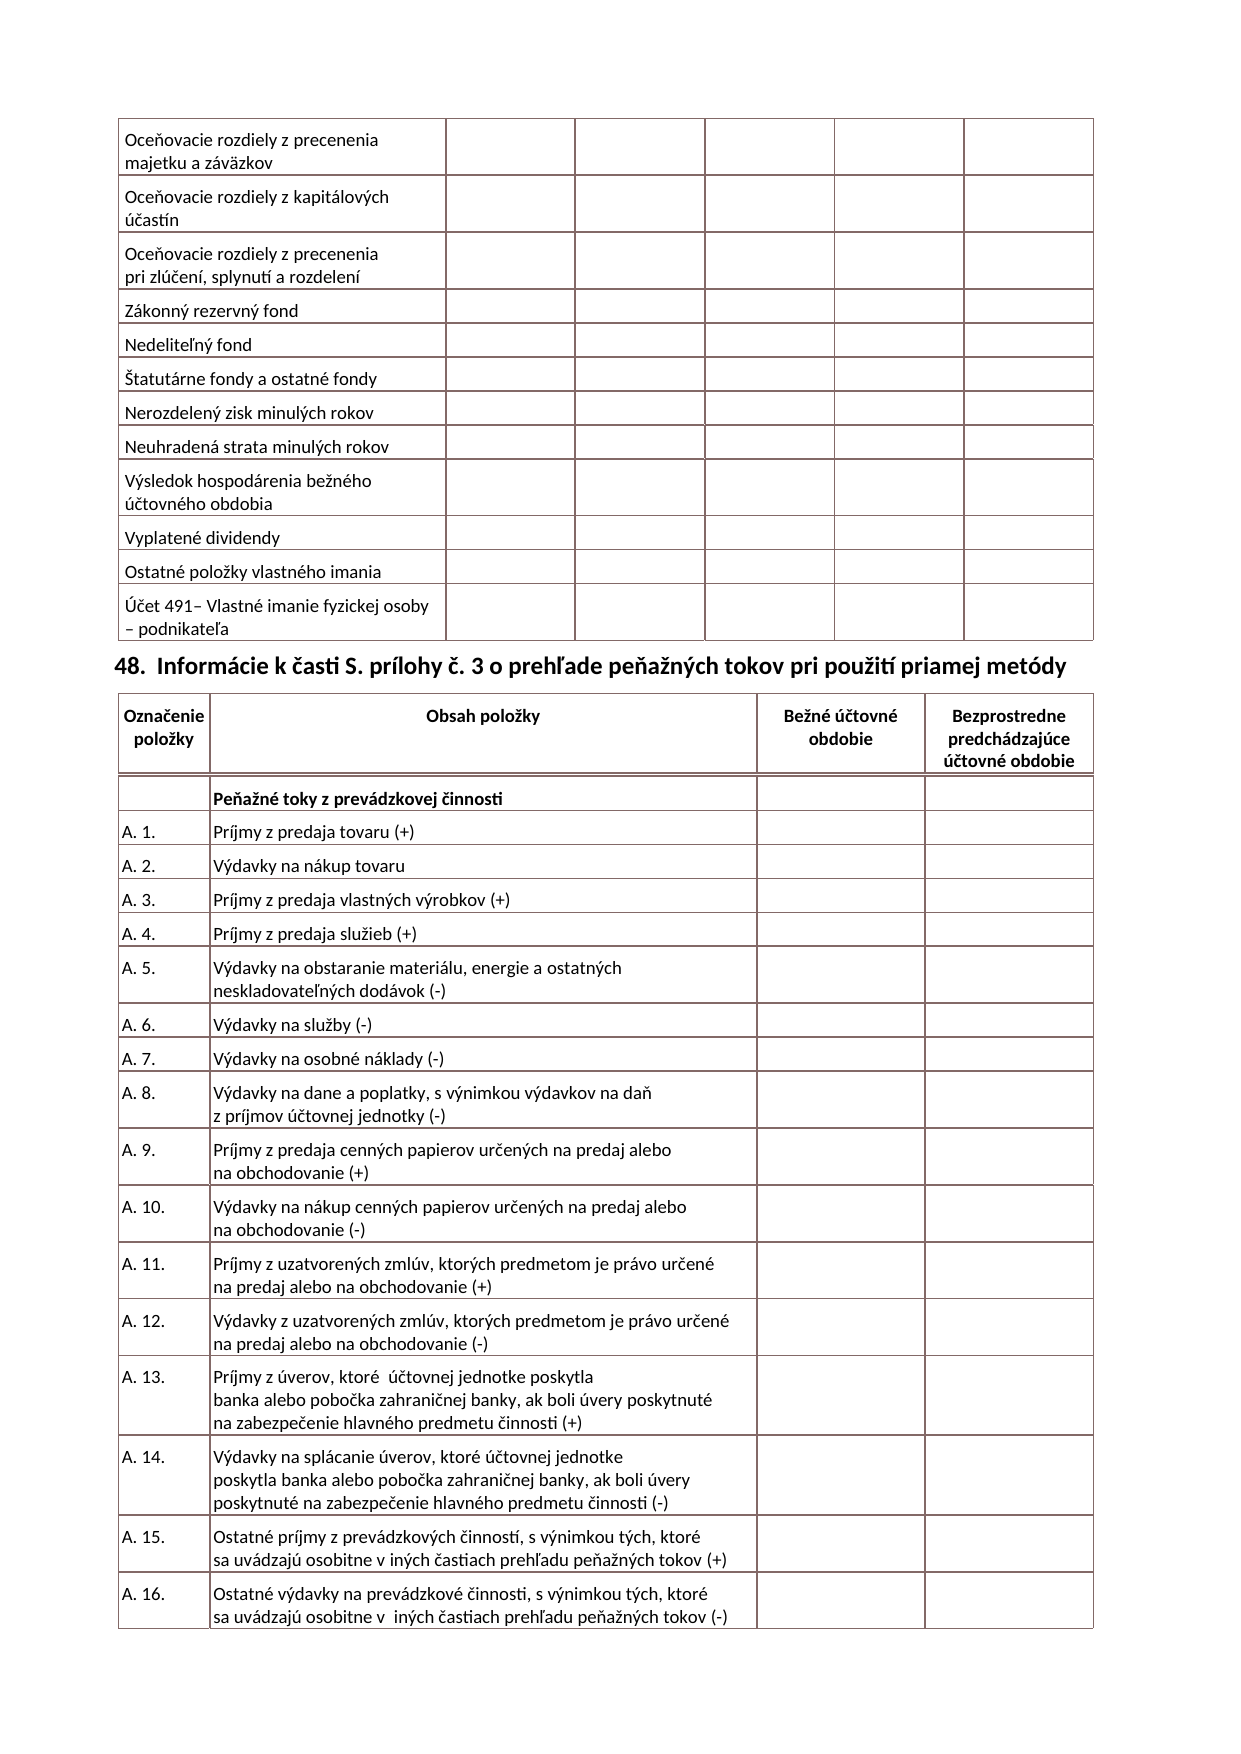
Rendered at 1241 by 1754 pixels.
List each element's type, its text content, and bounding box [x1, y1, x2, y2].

table_cell [576, 550, 704, 583]
table_cell [447, 119, 574, 174]
table_cell [447, 392, 574, 424]
table_cell [447, 426, 574, 458]
table_cell [926, 947, 1093, 1002]
table_cell [758, 1516, 924, 1571]
table_cell Neuhradená strata minulých rokov [119, 426, 445, 458]
table_cell [447, 324, 574, 356]
table_cell [706, 324, 834, 356]
table_cell [926, 913, 1093, 945]
table_cell [926, 1072, 1093, 1127]
table_cell [835, 119, 963, 174]
table_cell [706, 392, 834, 424]
table_cell [758, 1356, 924, 1434]
table_cell [965, 176, 1093, 231]
table_cell Oceňovacie rozdiely z precenenia pri zlúčení, splynutí a rozdelení [119, 233, 445, 288]
table_cell Nedeliteľný fond [119, 324, 445, 356]
table_cell [758, 879, 924, 912]
table_cell [576, 584, 704, 640]
table_cell Peňažné toky z prevádzkovej činnosti [211, 777, 756, 810]
table_cell [835, 358, 963, 390]
table_cell [447, 550, 574, 583]
table_cell A. 8. [119, 1072, 209, 1127]
table_cell [447, 516, 574, 549]
table_header Označenie položky [119, 694, 209, 772]
table_cell [706, 358, 834, 390]
table_cell Výsledok hospodárenia bežného účtovného obdobia [119, 460, 445, 515]
table_cell [926, 1516, 1093, 1571]
table_cell Výdavky na nákup tovaru [211, 845, 756, 878]
table_cell [835, 290, 963, 322]
table_cell Nerozdelený zisk minulých rokov [119, 392, 445, 424]
table_cell [965, 290, 1093, 322]
table_cell [706, 290, 834, 322]
table_cell A. 15. [119, 1516, 209, 1571]
table_cell [447, 460, 574, 515]
table_cell A. 9. [119, 1129, 209, 1184]
table_cell [965, 233, 1093, 288]
table_cell Výdavky z uzatvorených zmlúv, ktorých predmetom je právo určené na predaj alebo na obchodovanie (-) [211, 1299, 756, 1355]
table_cell Výdavky na dane a poplatky, s výnimkou výdavkov na daň z príjmov účtovnej jednotky (-) [211, 1072, 756, 1127]
table_cell A. 11. [119, 1243, 209, 1298]
table_cell [706, 233, 834, 288]
table_header Obsah položky [211, 694, 756, 772]
table_cell Príjmy z predaja tovaru (+) [211, 811, 756, 844]
table_cell [965, 426, 1093, 458]
table_cell [576, 290, 704, 322]
table_cell [835, 550, 963, 583]
table_cell [926, 1299, 1093, 1355]
table_cell A. 3. [119, 879, 209, 912]
table_cell [965, 119, 1093, 174]
table_cell Oceňovacie rozdiely z kapitálových účastín [119, 176, 445, 231]
table_cell [926, 1038, 1093, 1070]
table_cell Výdavky na služby (-) [211, 1004, 756, 1036]
table_cell Výdavky na splácanie úverov, ktoré účtovnej jednotke poskytla banka alebo pobočka zahraničnej banky, ak boli úvery poskytnuté na zabezpečenie hlavného predmetu činnosti (-) [211, 1436, 756, 1514]
table_cell [965, 550, 1093, 583]
table_cell Štatutárne fondy a ostatné fondy [119, 358, 445, 390]
table_cell [706, 584, 834, 640]
table_cell [576, 392, 704, 424]
table_cell [758, 1004, 924, 1036]
table_cell [706, 516, 834, 549]
table_cell A. 1. [119, 811, 209, 844]
table_cell [758, 1299, 924, 1355]
table_cell [926, 1186, 1093, 1241]
table_cell [576, 176, 704, 231]
table_cell Ostatné príjmy z prevádzkových činností, s výnimkou tých, ktoré sa uvádzajú osobitne v iných častiach prehľadu peňažných tokov (+) [211, 1516, 756, 1571]
table_cell [758, 1038, 924, 1070]
text 48. Informácie k časti S. prílohy č. 3 o prehľade peňažných tokov pri použití priamej metódy [114, 650, 1122, 681]
table_cell [576, 358, 704, 390]
table_cell [835, 392, 963, 424]
table_cell [926, 1356, 1093, 1434]
table_cell [926, 845, 1093, 878]
table_cell [965, 516, 1093, 549]
table_cell [576, 119, 704, 174]
table_cell Príjmy z predaja služieb (+) [211, 913, 756, 945]
table_cell [447, 584, 574, 640]
table_cell [758, 811, 924, 844]
table_cell [758, 1243, 924, 1298]
table_cell A. 4. [119, 913, 209, 945]
table_cell [926, 1436, 1093, 1514]
table_cell [926, 777, 1093, 810]
table_cell [965, 460, 1093, 515]
table_cell [706, 426, 834, 458]
table_cell A. 2. [119, 845, 209, 878]
table_cell A. 13. [119, 1356, 209, 1434]
table_cell Ostatné výdavky na prevádzkové činnosti, s výnimkou tých, ktoré sa uvádzajú osobitne v iných častiach prehľadu peňažných tokov (-) [211, 1573, 756, 1628]
table_cell [706, 176, 834, 231]
table_cell A. 5. [119, 947, 209, 1002]
table_cell [706, 550, 834, 583]
table_cell [758, 1129, 924, 1184]
table_cell Ostatné položky vlastného imania [119, 550, 445, 583]
table_header Bežné účtovné obdobie [758, 694, 924, 772]
table_cell [447, 290, 574, 322]
table_cell [758, 1186, 924, 1241]
table_cell [965, 392, 1093, 424]
table_cell A. 10. [119, 1186, 209, 1241]
table_cell [965, 358, 1093, 390]
table_header Bezprostredne predchádzajúce účtovné obdobie [926, 694, 1093, 772]
table_cell Účet 491– Vlastné imanie fyzickej osoby – podnikateľa [119, 584, 445, 640]
table_cell Zákonný rezervný fond [119, 290, 445, 322]
table_cell [965, 324, 1093, 356]
table_cell [835, 426, 963, 458]
table_cell [758, 1436, 924, 1514]
table_cell [758, 845, 924, 878]
table_cell Výdavky na osobné náklady (-) [211, 1038, 756, 1070]
table_cell [835, 233, 963, 288]
table_cell [576, 426, 704, 458]
table_cell [119, 777, 209, 810]
table_cell Vyplatené dividendy [119, 516, 445, 549]
table_cell [447, 233, 574, 288]
table_cell [835, 516, 963, 549]
table_cell [447, 358, 574, 390]
table_cell [926, 1004, 1093, 1036]
table_cell [965, 584, 1093, 640]
table_cell [576, 324, 704, 356]
table_cell A. 7. [119, 1038, 209, 1070]
table_cell [576, 460, 704, 515]
table_cell [835, 460, 963, 515]
table_cell Oceňovacie rozdiely z precenenia majetku a záväzkov [119, 119, 445, 174]
table_cell [758, 947, 924, 1002]
table_cell [926, 1243, 1093, 1298]
table_cell [758, 913, 924, 945]
table_cell [758, 1072, 924, 1127]
table_cell [758, 777, 924, 810]
table_cell A. 6. [119, 1004, 209, 1036]
table_cell [926, 1129, 1093, 1184]
table_cell [706, 119, 834, 174]
table_cell Príjmy z úverov, ktoré účtovnej jednotke poskytla banka alebo pobočka zahraničnej banky, ak boli úvery poskytnuté na zabezpečenie hlavného predmetu činnosti (+) [211, 1356, 756, 1434]
table_cell [835, 176, 963, 231]
table_cell [576, 233, 704, 288]
table_cell [835, 324, 963, 356]
table_cell [926, 879, 1093, 912]
table_cell Výdavky na nákup cenných papierov určených na predaj alebo na obchodovanie (-) [211, 1186, 756, 1241]
table_cell A. 12. [119, 1299, 209, 1355]
table_cell A. 14. [119, 1436, 209, 1514]
table_cell [835, 584, 963, 640]
table_cell [447, 176, 574, 231]
table_cell [576, 516, 704, 549]
table_cell [926, 1573, 1093, 1628]
table_cell Príjmy z predaja cenných papierov určených na predaj alebo na obchodovanie (+) [211, 1129, 756, 1184]
table_cell [926, 811, 1093, 844]
table_cell A. 16. [119, 1573, 209, 1628]
table_cell [758, 1573, 924, 1628]
table_cell Príjmy z uzatvorených zmlúv, ktorých predmetom je právo určené na predaj alebo na obchodovanie (+) [211, 1243, 756, 1298]
table_cell [706, 460, 834, 515]
table_cell Príjmy z predaja vlastných výrobkov (+) [211, 879, 756, 912]
table_cell Výdavky na obstaranie materiálu, energie a ostatných neskladovateľných dodávok (-) [211, 947, 756, 1002]
